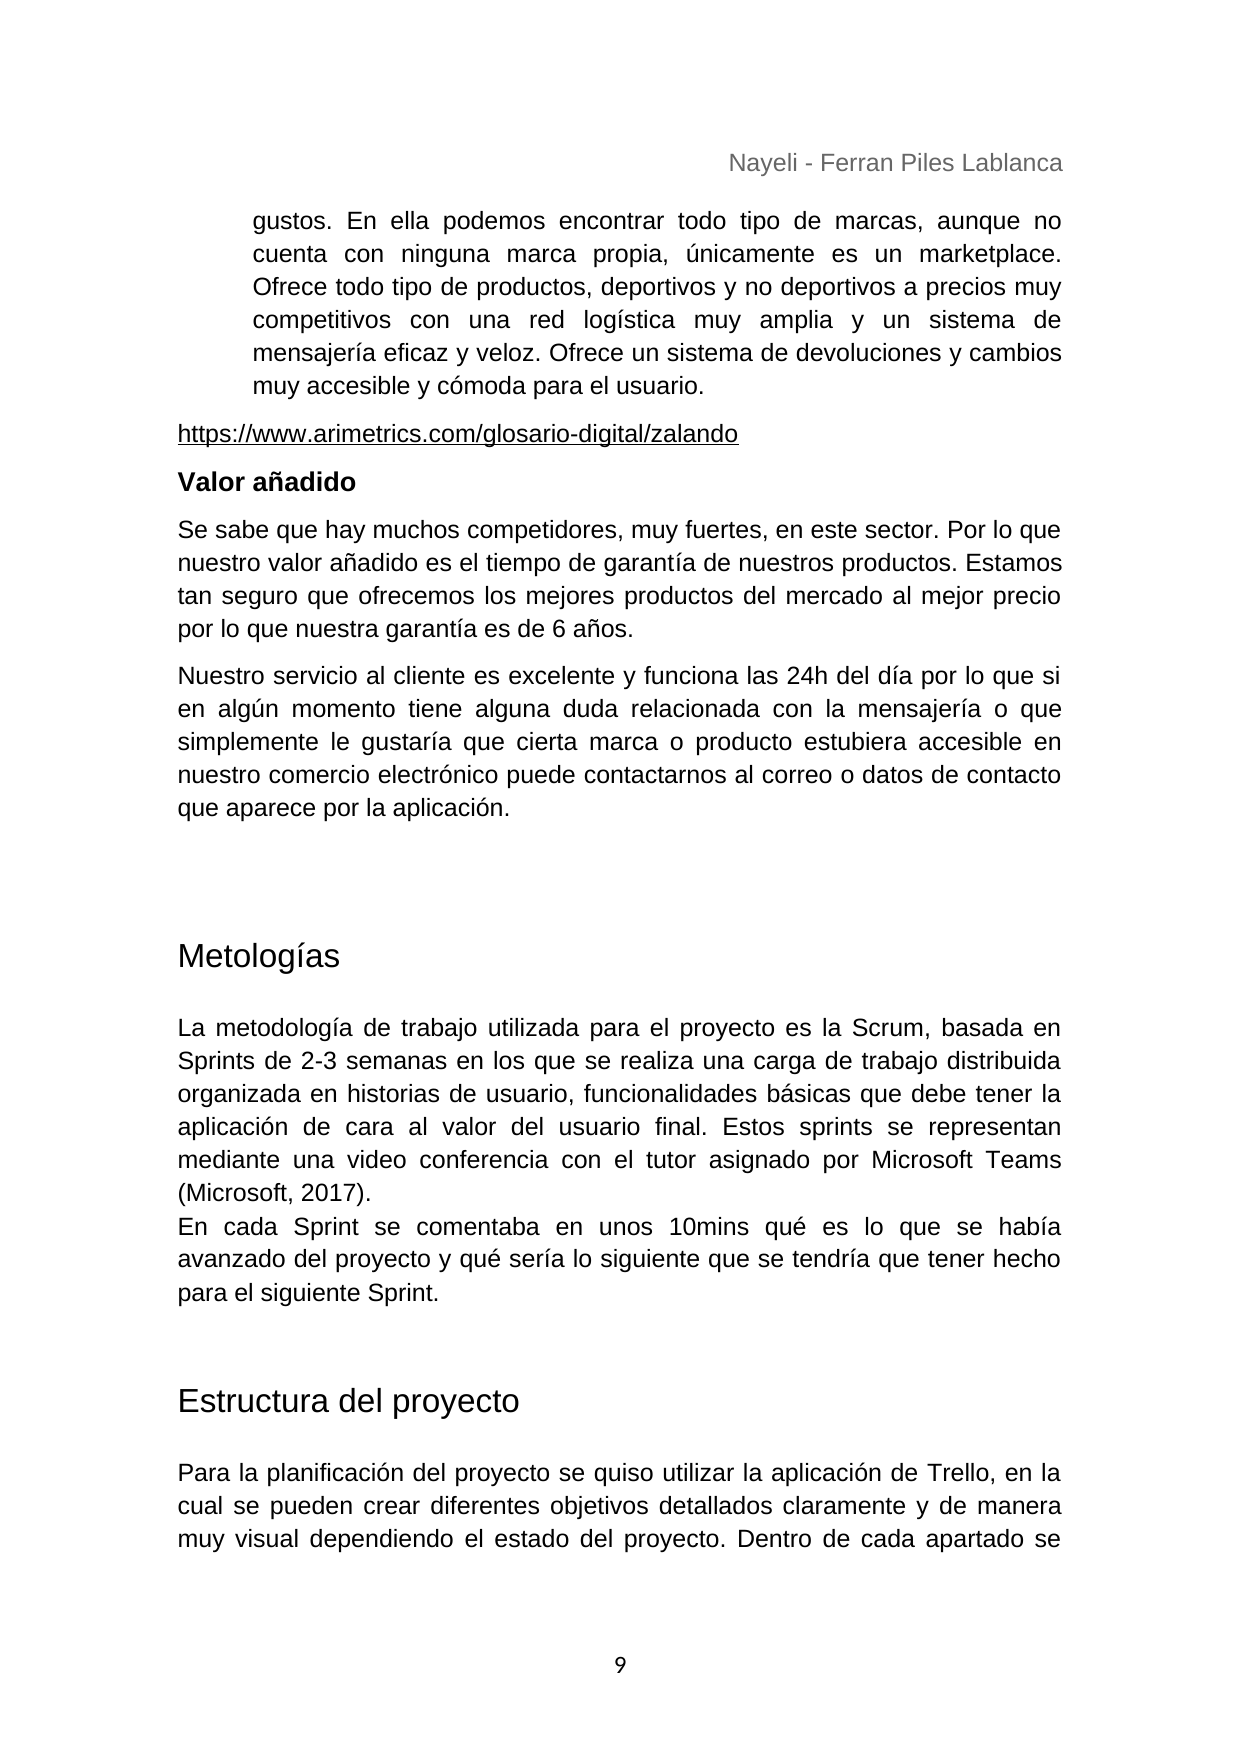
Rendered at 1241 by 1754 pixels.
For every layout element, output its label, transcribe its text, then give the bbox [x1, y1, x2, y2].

text Para la planificación del proyecto se quiso utilizar la aplicación de Trello, en la cual se pueden crear diferentes objetivos detallados claramente y de manera muy visual dependiendo el estado del proyecto. Dentro de cada apartado se [177, 1458, 1063, 1553]
text La metodología de trabajo utilizada para el proyecto es la Scrum, basada en Sprints de 2-3 semanas en los que se realiza una carga de trabajo distribuida organizada en historias de usuario, funcionalidades básicas que debe tener la aplicación de cara al valor del usuario final. Estos sprints se representan mediante una video conferencia con el tutor asignado por Microsoft Teams (Microsoft, 2017). [177, 1013, 1063, 1207]
text https://www.arimetrics.com/glosario-digital/zalando [177, 418, 1063, 447]
text En cada Sprint se comentaba en unos 10mins qué es lo que se había avanzado del proyecto y qué sería lo siguiente que se tendría que tener hecho para el siguiente Sprint. [177, 1211, 1063, 1306]
list gustos. En ella podemos encontrar todo tipo de marcas, aunque no cuenta con ninguna marca propia, únicamente es un marketplace. Ofrece todo tipo de productos, deportivos y no deportivos a precios muy competitivos con una red logística muy amplia y un sistema de mensajería eficaz y veloz. Ofrece un sistema de devoluciones y cambios muy accesible y cómoda para el usuario. [215, 206, 1063, 400]
subtitle Estructura del proyecto [177, 1381, 1063, 1419]
text Se sabe que hay muchos competidores, muy fuertes, en este sector. Por lo que nuestro valor añadido es el tiempo de garantía de nuestros productos. Estamos tan seguro que ofrecemos los mejores productos del mercado al mejor precio por lo que nuestra garantía es de 6 años. [177, 514, 1063, 642]
subtitle Metologías [177, 936, 1063, 974]
subtitle Valor añadido [177, 466, 1063, 497]
text Nuestro servicio al cliente es excelente y funciona las 24h del día por lo que si en algún momento tiene alguna duda relacionada con la mensajería o que simplemente le gustaría que cierta marca o producto estubiera accesible en nuestro comercio electrónico puede contactarnos al correo o datos de contacto que aparece por la aplicación. [177, 661, 1063, 822]
